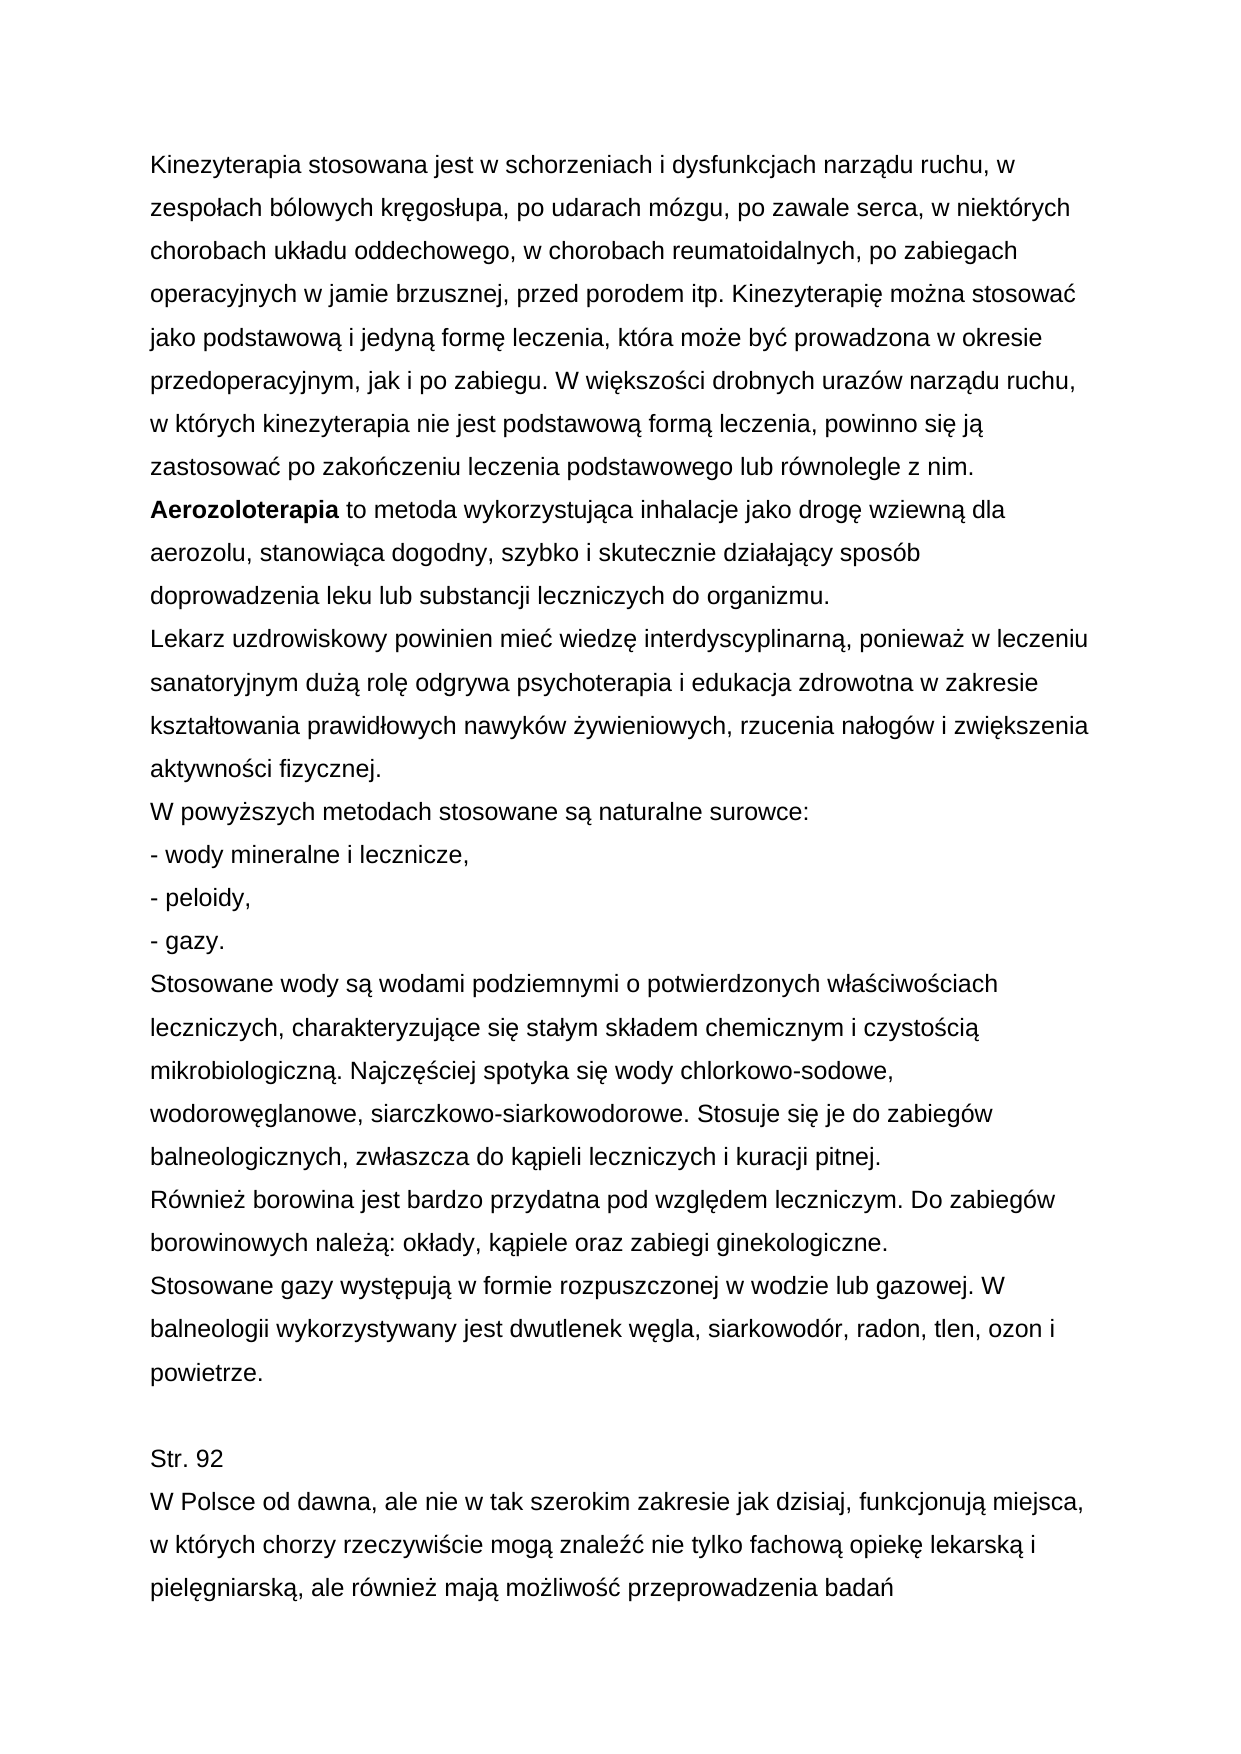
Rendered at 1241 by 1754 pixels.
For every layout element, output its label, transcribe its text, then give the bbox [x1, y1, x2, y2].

text - wody mineralne i lecznicze, [150, 840, 1090, 869]
text Lekarz uzdrowiskowy powinien mieć wiedzę interdyscyplinarną, ponieważ w leczeniu sanatoryjnym dużą rolę odgrywa psychoterapia i edukacja zdrowotna w zakresie kształtowania prawidłowych nawyków żywieniowych, rzucenia nałogów i zwiększenia aktywności fizycznej. [150, 624, 1090, 782]
text Również borowina jest bardzo przydatna pod względem leczniczym. Do zabiegów borowinowych należą: okłady, kąpiele oraz zabiegi ginekologiczne. [150, 1185, 1090, 1257]
text Aerozoloterapia to metoda wykorzystująca inhalacje jako drogę wziewną dla aerozolu, stanowiąca dogodny, szybko i skutecznie działający sposób doprowadzenia leku lub substancji leczniczych do organizmu. [150, 495, 1090, 610]
text - gazy. [150, 926, 1090, 955]
text W powyższych metodach stosowane są naturalne surowce: [150, 797, 1090, 826]
text Stosowane wody są wodami podziemnymi o potwierdzonych właściwościach leczniczych, charakteryzujące się stałym składem chemicznym i czystością mikrobiologiczną. Najczęściej spotyka się wody chlorkowo-sodowe, wodorowęglanowe, siarczkowo-siarkowodorowe. Stosuje się je do zabiegów balneologicznych, zwłaszcza do kąpieli leczniczych i kuracji pitnej. [150, 969, 1090, 1171]
text Kinezyterapia stosowana jest w schorzeniach i dysfunkcjach narządu ruchu, w zespołach bólowych kręgosłupa, po udarach mózgu, po zawale serca, w niektórych chorobach układu oddechowego, w chorobach reumatoidalnych, po zabiegach operacyjnych w jamie brzusznej, przed porodem itp. Kinezyterapię można stosować jako podstawową i jedyną formę leczenia, która może być prowadzona w okresie przedoperacyjnym, jak i po zabiegu. W większości drobnych urazów narządu ruchu, w których kinezyterapia nie jest podstawową formą leczenia, powinno się ją zastosować po zakończeniu leczenia podstawowego lub równolegle z nim. [150, 150, 1090, 481]
text Stosowane gazy występują w formie rozpuszczonej w wodzie lub gazowej. W balneologii wykorzystywany jest dwutlenek węgla, siarkowodór, radon, tlen, ozon i powietrze. [150, 1271, 1090, 1386]
text W Polsce od dawna, ale nie w tak szerokim zakresie jak dzisiaj, funkcjonują miejsca, w których chorzy rzeczywiście mogą znaleźć nie tylko fachową opiekę lekarską i pielęgniarską, ale również mają możliwość przeprowadzenia badań [150, 1487, 1090, 1602]
text Str. 92 [150, 1444, 1090, 1472]
text - peloidy, [150, 883, 1090, 912]
